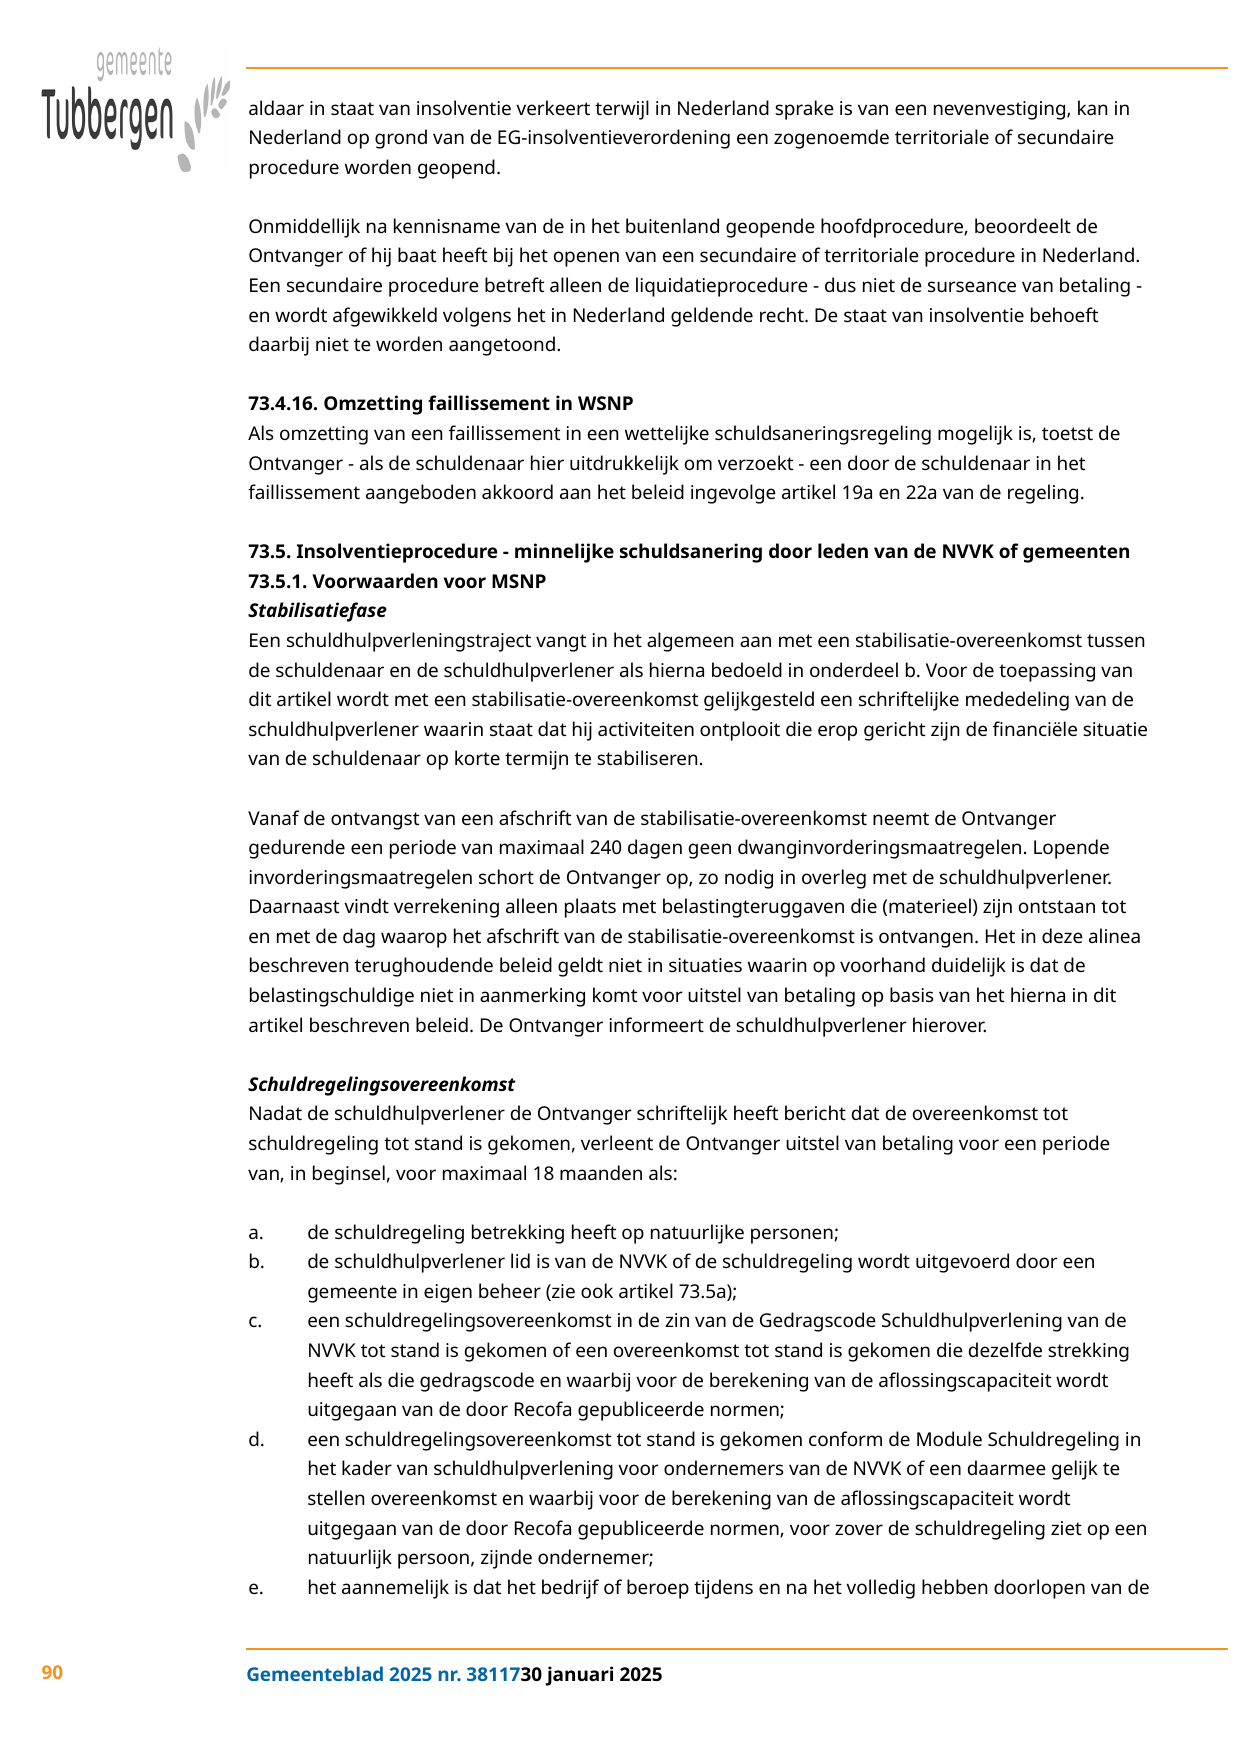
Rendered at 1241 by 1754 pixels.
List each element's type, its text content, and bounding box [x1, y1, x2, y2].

text aldaar in staat van insolventie verkeert terwijl in Nederland sprake is van een nevenvestiging, kan in Nederland op grond van de EG-insolventieverordening een zogenoemde territoriale of secundaire procedure worden geopend. [248, 95, 1152, 180]
text 73.5.1. Voorwaarden voor MSNP [248, 568, 1152, 594]
text Nadat de schuldhulpverlener de Ontvanger schriftelijk heeft bericht dat de overeenkomst tot schuldregeling tot stand is gekomen, verleent de Ontvanger uitstel van betaling voor een periode van, in beginsel, voor maximaal 18 maanden als: [248, 1101, 1152, 1186]
list de schuldhulpverlener lid is van de NVVK of de schuldregeling wordt uitgevoerd door een gemeente in eigen beheer (zie ook artikel 73.5a); [248, 1248, 1152, 1304]
list de schuldregeling betrekking heeft op natuurlijke personen; [248, 1219, 1152, 1245]
text Onmiddellijk na kennisname van de in het buitenland geopende hoofdprocedure, beoordeelt de Ontvanger of hij baat heeft bij het openen van een secundaire of territoriale procedure in Nederland. Een secundaire procedure betreft alleen de liquidatieprocedure - dus niet de surseance van betaling - en wordt afgewikkeld volgens het in Nederland geldende recht. De staat van insolventie behoeft daarbij niet te worden aangetoond. [248, 213, 1152, 357]
text 73.5. Insolventieprocedure - minnelijke schuldsanering door leden van de NVVK of gemeenten [248, 538, 1152, 564]
picture [41, 47, 231, 172]
text 73.4.16. Omzetting faillissement in WSNP [248, 391, 1152, 416]
text Een schuldhulpverleningstraject vangt in het algemeen aan met een stabilisatie-overeenkomst tussen de schuldenaar en de schuldhulpverlener als hierna bedoeld in onderdeel b. Voor de toepassing van dit artikel wordt met een stabilisatie-overeenkomst gelijkgesteld een schriftelijke mededeling van de schuldhulpverlener waarin staat dat hij activiteiten ontplooit die erop gericht zijn de financiële situatie van de schuldenaar op korte termijn te stabiliseren. [248, 627, 1152, 771]
text Als omzetting van een faillissement in een wettelijke schuldsaneringsregeling mogelijk is, toetst de Ontvanger - als de schuldenaar hier uitdrukkelijk om verzoekt - een door de schuldenaar in het faillissement aangeboden akkoord aan het beleid ingevolge artikel 19a en 22a van de regeling. [248, 420, 1152, 505]
list het aannemelijk is dat het bedrijf of beroep tijdens en na het volledig hebben doorlopen van de [248, 1574, 1152, 1600]
list een schuldregelingsovereenkomst tot stand is gekomen conform de Module Schuldregeling in het kader van schuldhulpverlening voor ondernemers van de NVVK of een daarmee gelijk te stellen overeenkomst en waarbij voor de berekening van de aflossingscapaciteit wordt uitgegaan van de door Recofa gepubliceerde normen, voor zover de schuldregeling ziet op een natuurlijk persoon, zijnde ondernemer; [248, 1426, 1152, 1570]
text Schuldregelingsovereenkomst [248, 1071, 1152, 1097]
text Vanaf de ontvangst van een afschrift van de stabilisatie-overeenkomst neemt de Ontvanger gedurende een periode van maximaal 240 dagen geen dwanginvorderingsmaatregelen. Lopende invorderingsmaatregelen schort de Ontvanger op, zo nodig in overleg met de schuldhulpverlener. Daarnaast vindt verrekening alleen plaats met belastingteruggaven die (materieel) zijn ontstaan tot en met de dag waarop het afschrift van de stabilisatie-overeenkomst is ontvangen. Het in deze alinea beschreven terughoudende beleid geldt niet in situaties waarin op voorhand duidelijk is dat de belastingschuldige niet in aanmerking komt voor uitstel van betaling op basis van het hierna in dit artikel beschreven beleid. De Ontvanger informeert de schuldhulpverlener hierover. [248, 805, 1152, 1038]
text Stabilisatiefase [248, 598, 1152, 623]
list een schuldregelingsovereenkomst in de zin van de Gedragscode Schuldhulpverlening van de NVVK tot stand is gekomen of een overeenkomst tot stand is gekomen die dezelfde strekking heeft als die gedragscode en waarbij voor de berekening van de aflossingscapaciteit wordt uitgegaan van de door Recofa gepubliceerde normen; [248, 1308, 1152, 1422]
